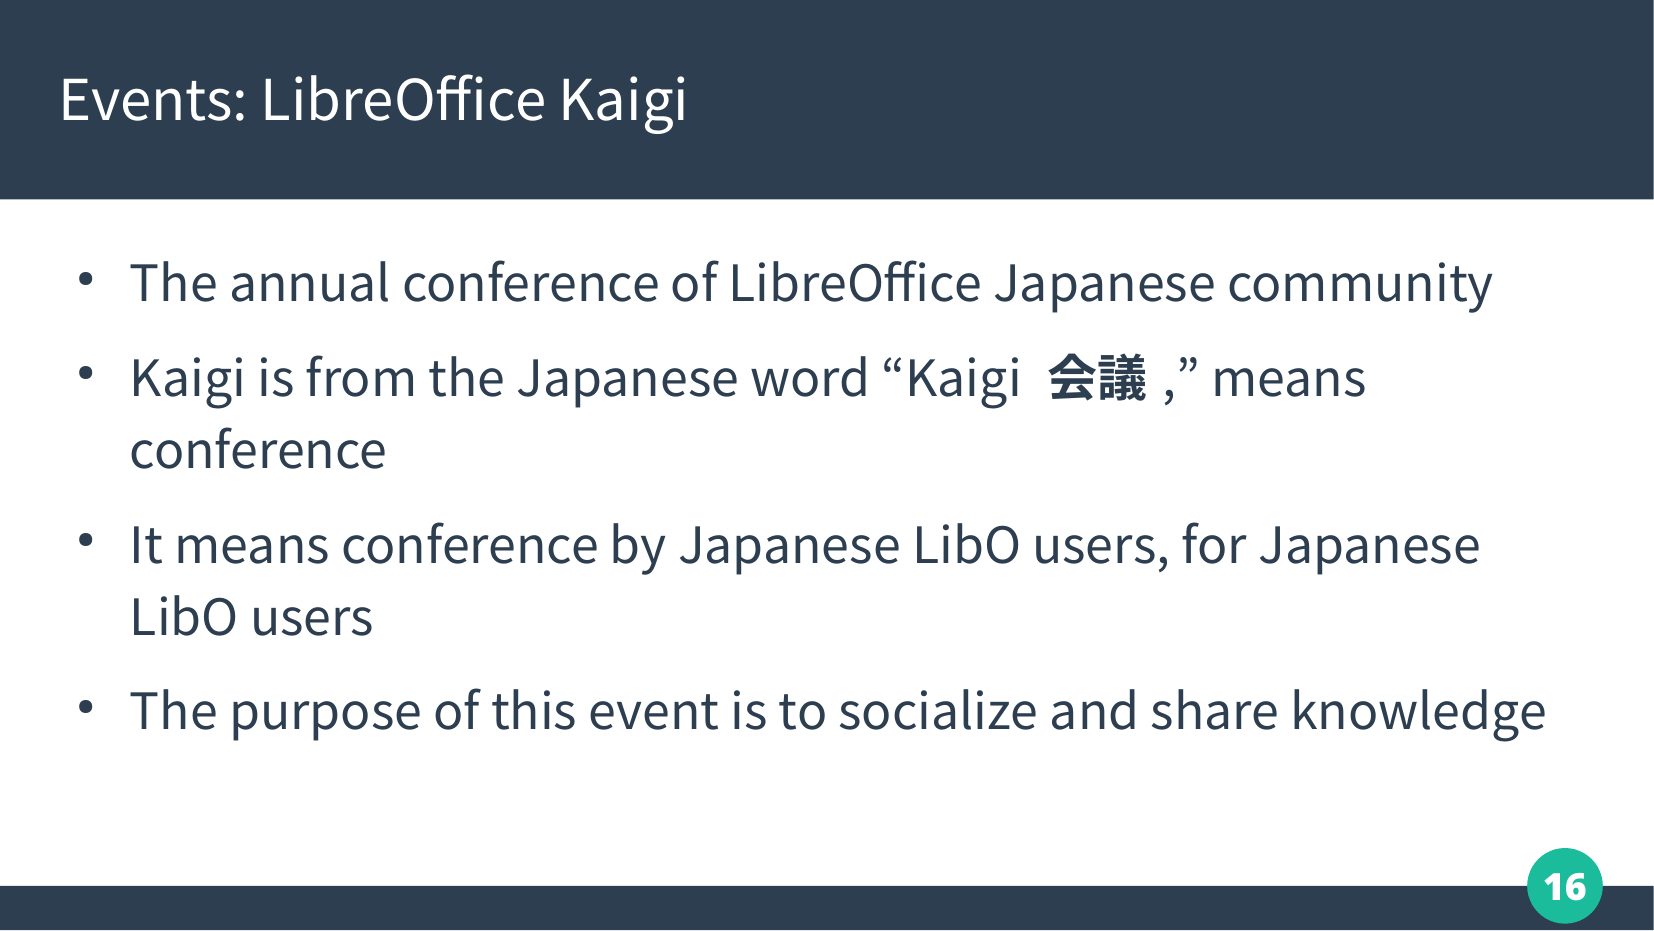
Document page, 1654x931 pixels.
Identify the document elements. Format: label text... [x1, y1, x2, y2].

title Events: LibreOffice Kaigi [59, 37, 1595, 155]
list The annual conference of LibreOffice Japanese community Kaigi is from the Japanese word “Kaigi 会議,” means conference It means conference by Japanese LibO users, for Japanese LibO users The purpose of this event is to socialize and share knowledge [59, 243, 1595, 864]
